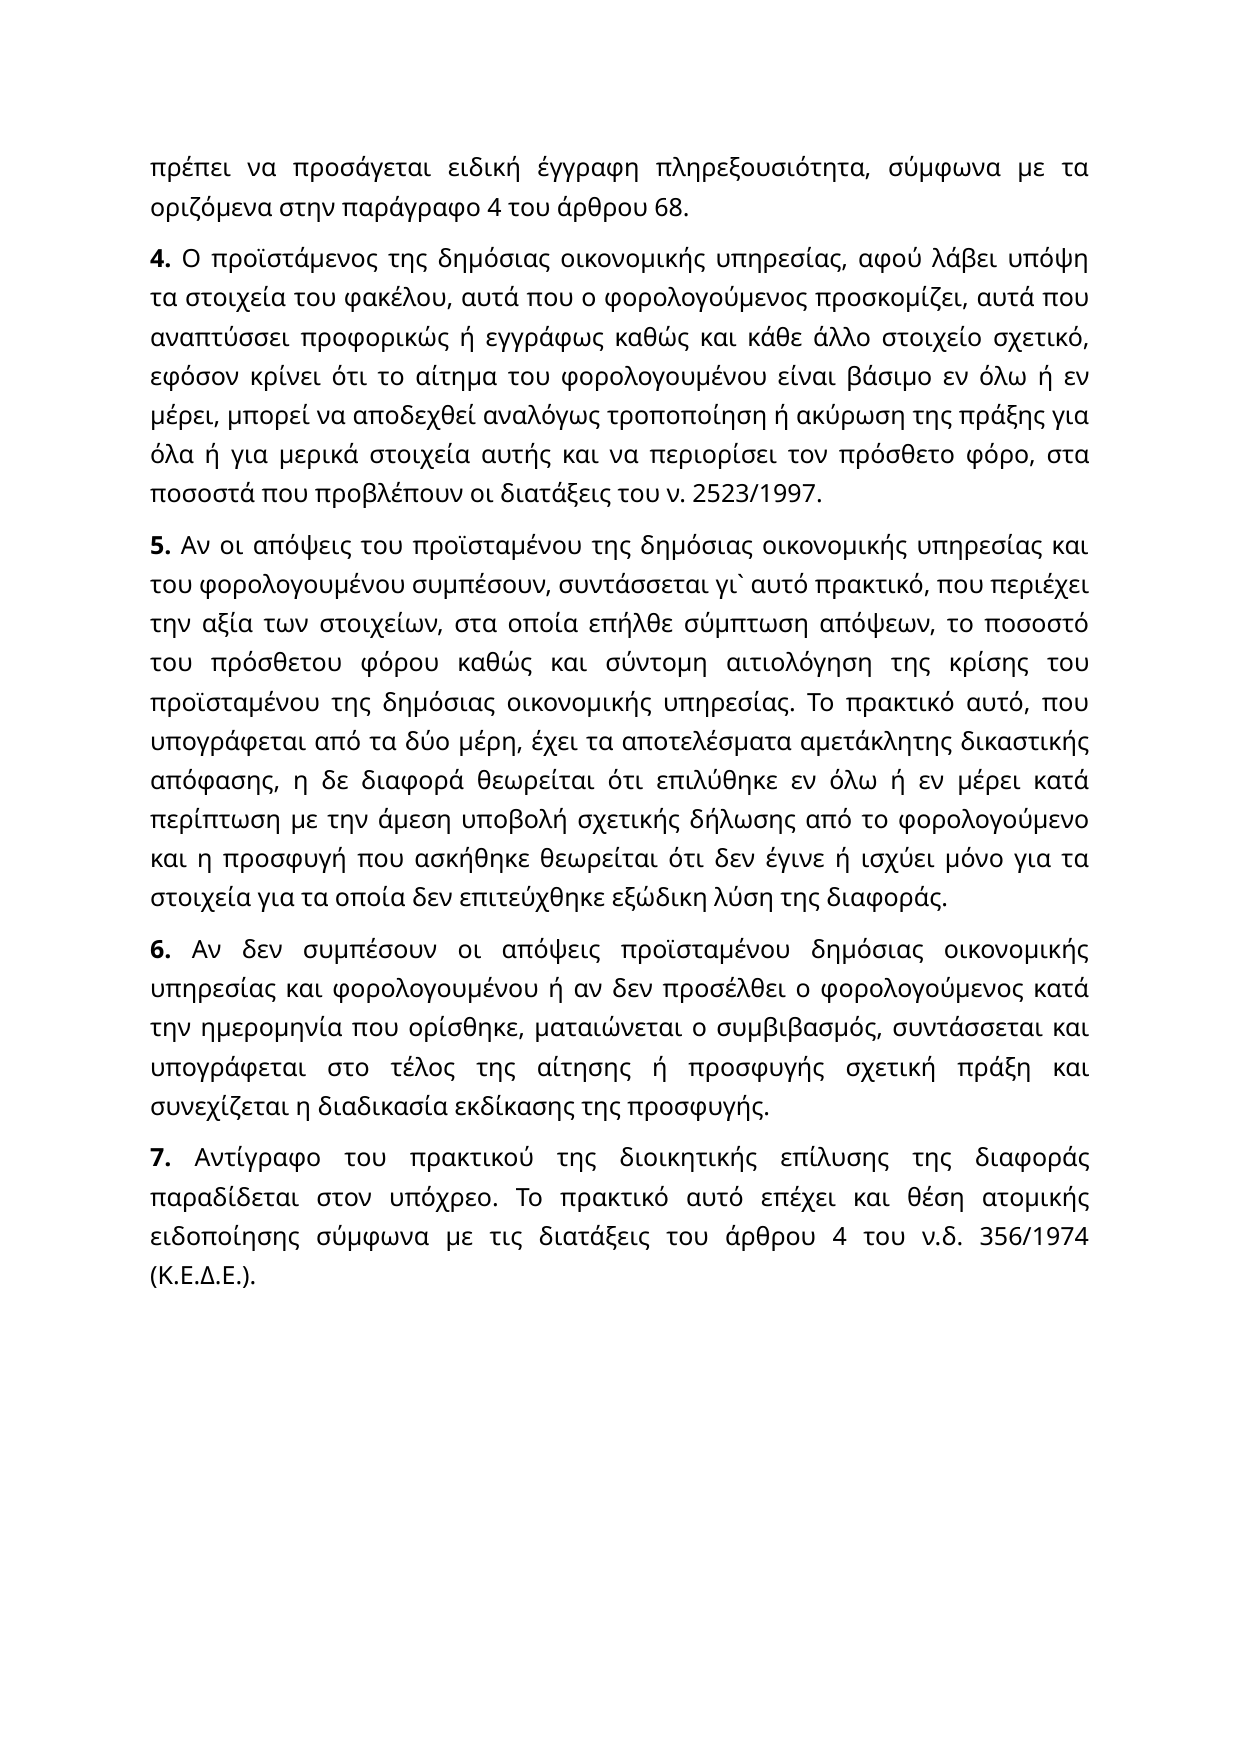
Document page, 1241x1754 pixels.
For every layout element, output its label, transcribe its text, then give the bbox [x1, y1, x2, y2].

text 4. Ο προϊστάμενος της δημόσιας οικονομικής υπηρεσίας, αφού λάβει υπόψη τα στοιχεία του φακέλου, αυτά που ο φορολογούμενος προσκομίζει, αυτά που αναπτύσσει προφορικώς ή εγγράφως καθώς και κάθε άλλο στοιχείο σχετικό, εφόσον κρίνει ότι το αίτημα του φορολογουμένου είναι βάσιμο εν όλω ή εν μέρει, μπορεί να αποδεχθεί αναλόγως τροποποίηση ή ακύρωση της πράξης για όλα ή για μερικά στοιχεία αυτής και να περιορίσει τον πρόσθετο φόρο, στα ποσοστά που προβλέπουν οι διατάξεις του ν. 2523/1997. [150, 241, 1090, 510]
text 5. Αν οι απόψεις του προϊσταμένου της δημόσιας οικονομικής υπηρεσίας και του φορολογουμένου συμπέσουν, συντάσσεται γι` αυτό πρακτικό, που περιέχει την αξία των στοιχείων, στα οποία επήλθε σύμπτωση απόψεων, το ποσοστό του πρόσθετου φόρου καθώς και σύντομη αιτιολόγηση της κρίσης του προϊσταμένου της δημόσιας οικονομικής υπηρεσίας. Το πρακτικό αυτό, που υπογράφεται από τα δύο μέρη, έχει τα αποτελέσματα αμετάκλητης δικαστικής απόφασης, η δε διαφορά θεωρείται ότι επιλύθηκε εν όλω ή εν μέρει κατά περίπτωση με την άμεση υποβολή σχετικής δήλωσης από το φορολογούμενο και η προσφυγή που ασκήθηκε θεωρείται ότι δεν έγινε ή ισχύει μόνο για τα στοιχεία για τα οποία δεν επιτεύχθηκε εξώδικη λύση της διαφοράς. [150, 527, 1090, 914]
text πρέπει να προσάγεται ειδική έγγραφη πληρεξουσιότητα, σύμφωνα με τα οριζόμενα στην παράγραφο 4 του άρθρου 68. [150, 150, 1090, 223]
text 7. Αντίγραφο του πρακτικού της διοικητικής επίλυσης της διαφοράς παραδίδεται στον υπόχρεο. Το πρακτικό αυτό επέχει και θέση ατομικής ειδοποίησης σύμφωνα με τις διατάξεις του άρθρου 4 του ν.δ. 356/1974 (Κ.Ε.Δ.Ε.). [150, 1140, 1090, 1292]
text 6. Αν δεν συμπέσουν οι απόψεις προϊσταμένου δημόσιας οικονομικής υπηρεσίας και φορολογουμένου ή αν δεν προσέλθει ο φορολογούμενος κατά την ημερομηνία που ορίσθηκε, ματαιώνεται ο συμβιβασμός, συντάσσεται και υπογράφεται στο τέλος της αίτησης ή προσφυγής σχετική πράξη και συνεχίζεται η διαδικασία εκδίκασης της προσφυγής. [150, 932, 1090, 1122]
